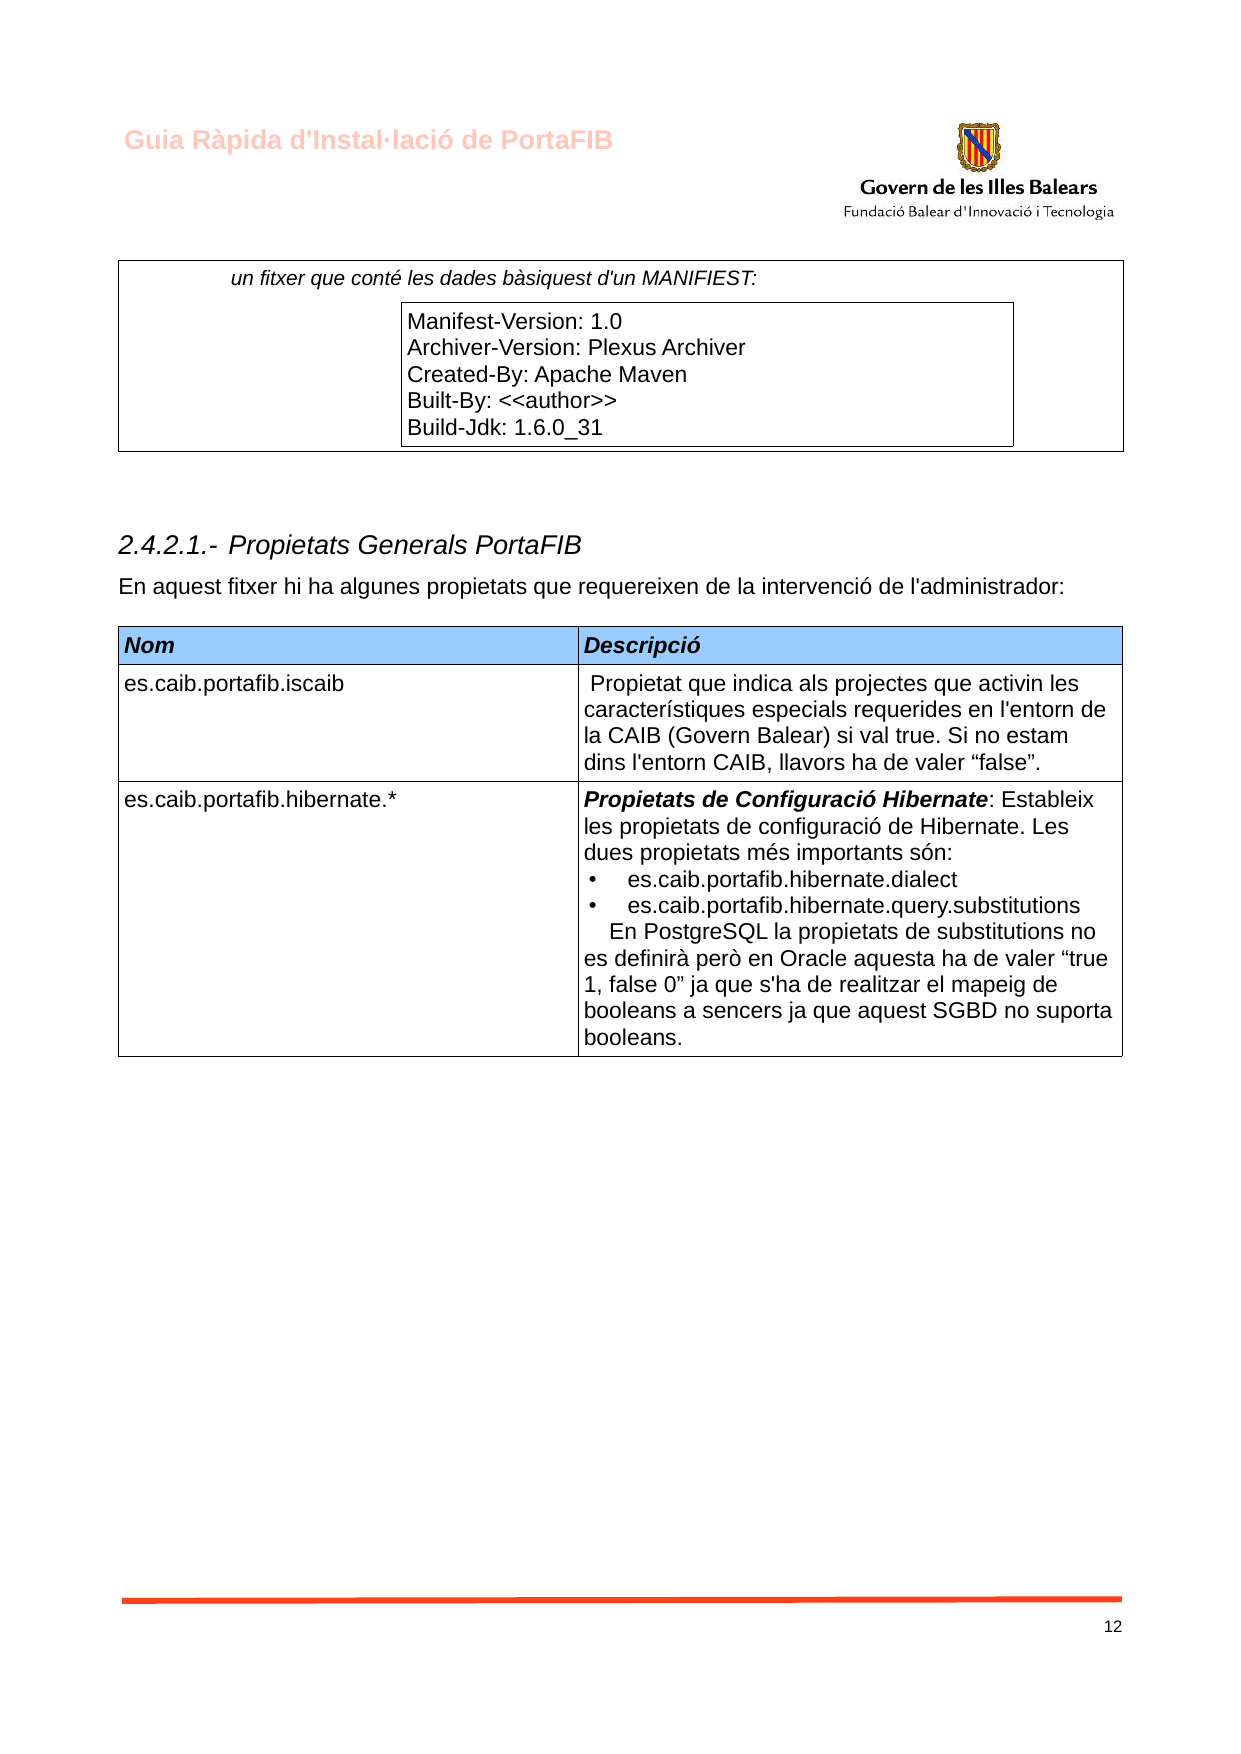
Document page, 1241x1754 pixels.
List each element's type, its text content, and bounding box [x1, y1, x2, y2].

table_cell Propietats de Configuració Hibernate: Estableix les propietats de configuració de Hibernate. Les dues propietats més importants són: es.caib.portafib.hibernate.dialect es.caib.portafib.hibernate.query.substitutions En PostgreSQL la propietats de substitutions no es definirà però en Oracle aquesta ha de valer “true 1, false 0” ja que s'ha de realitzar el mapeig de booleans a sencers ja que aquest SGBD no suporta booleans. [579, 782, 1122, 1056]
table_header Descripció [579, 627, 1122, 664]
picture [840, 123, 1117, 220]
table_cell es.caib.portafib.hibernate.* [119, 782, 578, 1056]
table_header un fitxer que conté les dades bàsiquest d'un MANIFIEST: [225, 261, 1123, 451]
table_header Nom [119, 627, 578, 664]
table_cell Propietat que indica als projectes que activin les característiques especials requerides en l'entorn de la CAIB (Govern Balear) si val true. Si no estam dins l'entorn CAIB, llavors ha de valer “false”. [579, 665, 1122, 781]
subtitle Propietats Generals PortaFIB [118, 529, 1122, 561]
table_header Manifest-Version: 1.0 Archiver-Version: Plexus Archiver Created-By: Apache Maven Built-By: <<author>> Build-Jdk: 1.6.0_31 [402, 303, 1013, 446]
table_header [119, 261, 225, 451]
table_cell es.caib.portafib.iscaib [119, 665, 578, 781]
text En aquest fitxer hi ha algunes propietats que requereixen de la intervenció de l'administrador: [118, 573, 1122, 599]
